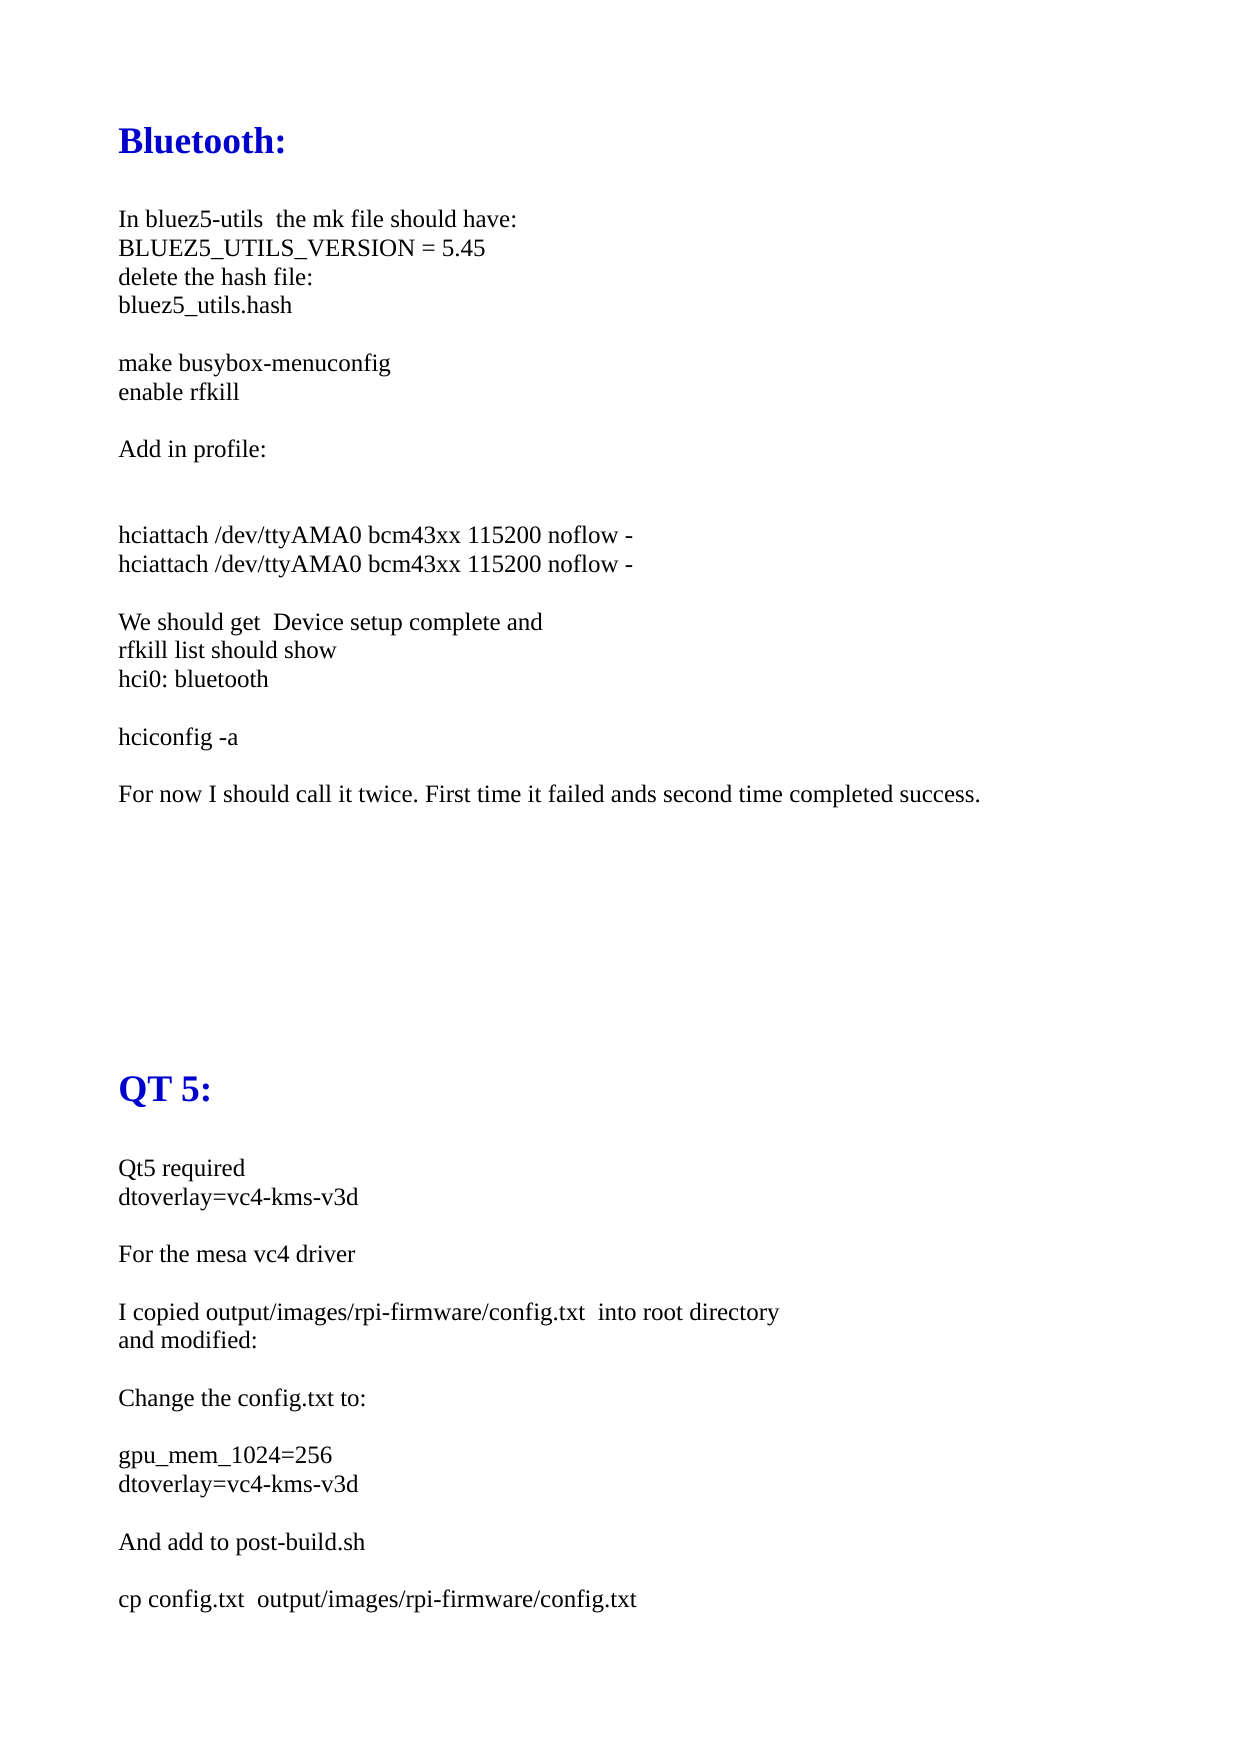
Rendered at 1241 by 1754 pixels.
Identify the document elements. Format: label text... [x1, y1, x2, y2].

text For the mesa vc4 driver [118, 1239, 1122, 1268]
text hci0: bluetooth [118, 664, 1122, 693]
text delete the hash file: [118, 262, 1122, 291]
text hciconfig -a [118, 722, 1122, 751]
text make busybox-menuconfig [118, 348, 1122, 377]
text Add in profile: [118, 434, 1122, 463]
text gpu_mem_1024=256 [118, 1441, 1122, 1469]
text QT 5: [118, 1067, 1122, 1110]
text rfkill list should show [118, 636, 1122, 664]
text dtoverlay=vc4-kms-v3d [118, 1182, 1122, 1211]
text For now I should call it twice. First time it failed ands second time completed success. [118, 779, 1122, 808]
text cp config.txt output/images/rpi-firmware/config.txt [118, 1584, 1122, 1613]
text dtoverlay=vc4-kms-v3d [118, 1469, 1122, 1498]
text We should get Device setup complete and [118, 607, 1122, 636]
text and modified: [118, 1326, 1122, 1354]
text Change the config.txt to: [118, 1383, 1122, 1412]
text hciattach /dev/ttyAMA0 bcm43xx 115200 noflow - [118, 549, 1122, 578]
text Qt5 required [118, 1153, 1122, 1182]
text And add to post-build.sh [118, 1527, 1122, 1556]
text I copied output/images/rpi-firmware/config.txt into root directory [118, 1297, 1122, 1326]
text hciattach /dev/ttyAMA0 bcm43xx 115200 noflow - [118, 521, 1122, 549]
text In bluez5-utils the mk file should have: [118, 204, 1122, 233]
text enable rfkill [118, 377, 1122, 406]
text bluez5_utils.hash [118, 291, 1122, 319]
text Bluetooth: [118, 118, 1122, 161]
text BLUEZ5_UTILS_VERSION = 5.45 [118, 233, 1122, 262]
